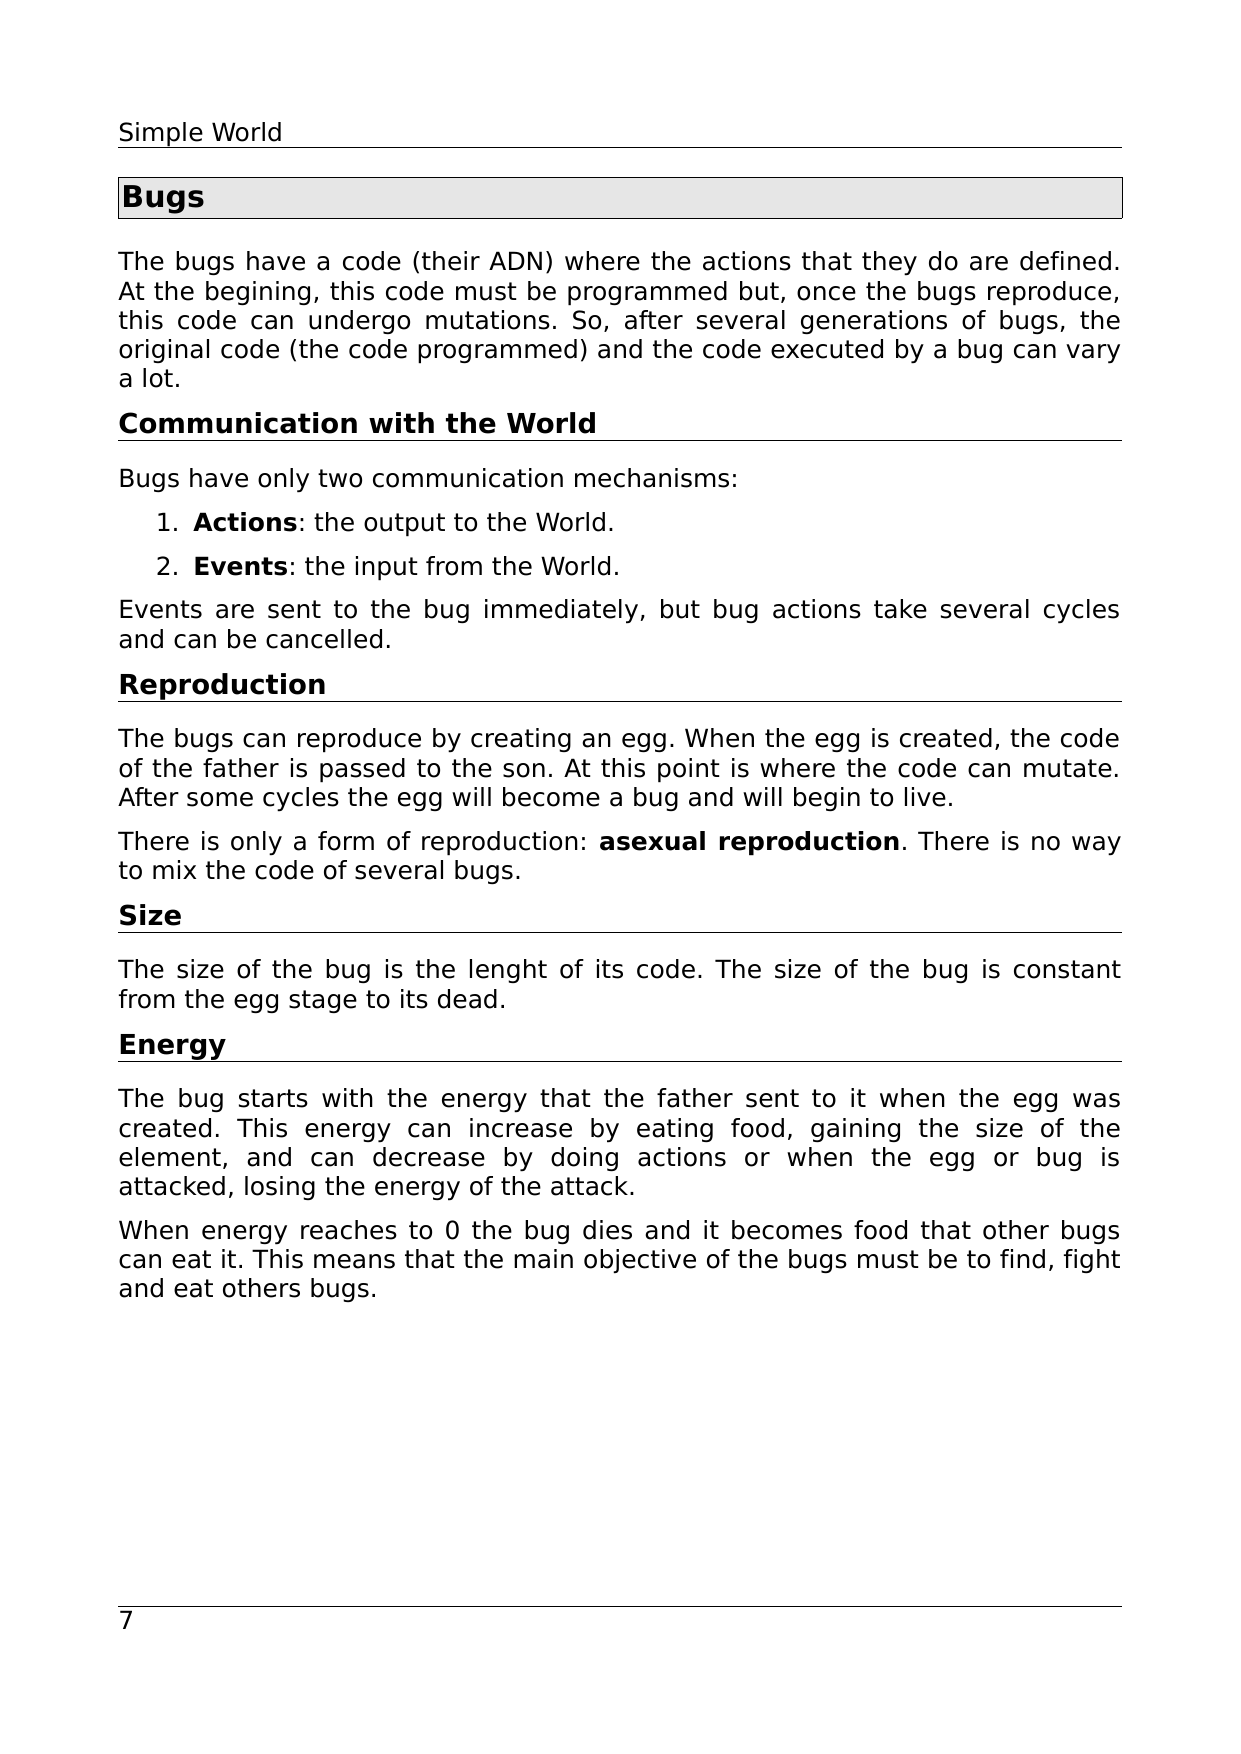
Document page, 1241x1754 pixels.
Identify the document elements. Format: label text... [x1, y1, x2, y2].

title Size [118, 900, 1122, 932]
text The bugs have a code (their ADN) where the actions that they do are defined. At the begining, this code must be programmed but, once the bugs reproduce, this code can undergo mutations. So, after several generations of bugs, the original code (the code programmed) and the code executed by a bug can vary a lot. [118, 247, 1122, 393]
list Events: the input from the World. [156, 552, 1122, 581]
list Actions: the output to the World. [156, 508, 1122, 537]
title Reproduction [118, 669, 1122, 701]
text Bugs have only two communication mechanisms: [118, 464, 1122, 493]
title Energy [118, 1029, 1122, 1061]
text The bug starts with the energy that the father sent to it when the egg was created. This energy can increase by eating food, gaining the size of the element, and can decrease by doing actions or when the egg or bug is attacked, losing the energy of the attack. [118, 1084, 1122, 1201]
title Bugs [119, 178, 1122, 218]
text The size of the bug is the lenght of its code. The size of the bug is constant from the egg stage to its dead. [118, 956, 1122, 1014]
text Events are sent to the bug immediately, but bug actions take several cycles and can be cancelled. [118, 596, 1122, 654]
text There is only a form of reproduction: asexual reproduction. There is no way to mix the code of several bugs. [118, 827, 1122, 885]
title Communication with the World [118, 408, 1122, 440]
text When energy reaches to 0 the bug dies and it becomes food that other bugs can eat it. This means that the main objective of the bugs must be to find, fight and eat others bugs. [118, 1216, 1122, 1303]
text The bugs can reproduce by creating an egg. When the egg is created, the code of the father is passed to the son. At this point is where the code can mutate. After some cycles the egg will become a bug and will begin to live. [118, 724, 1122, 812]
